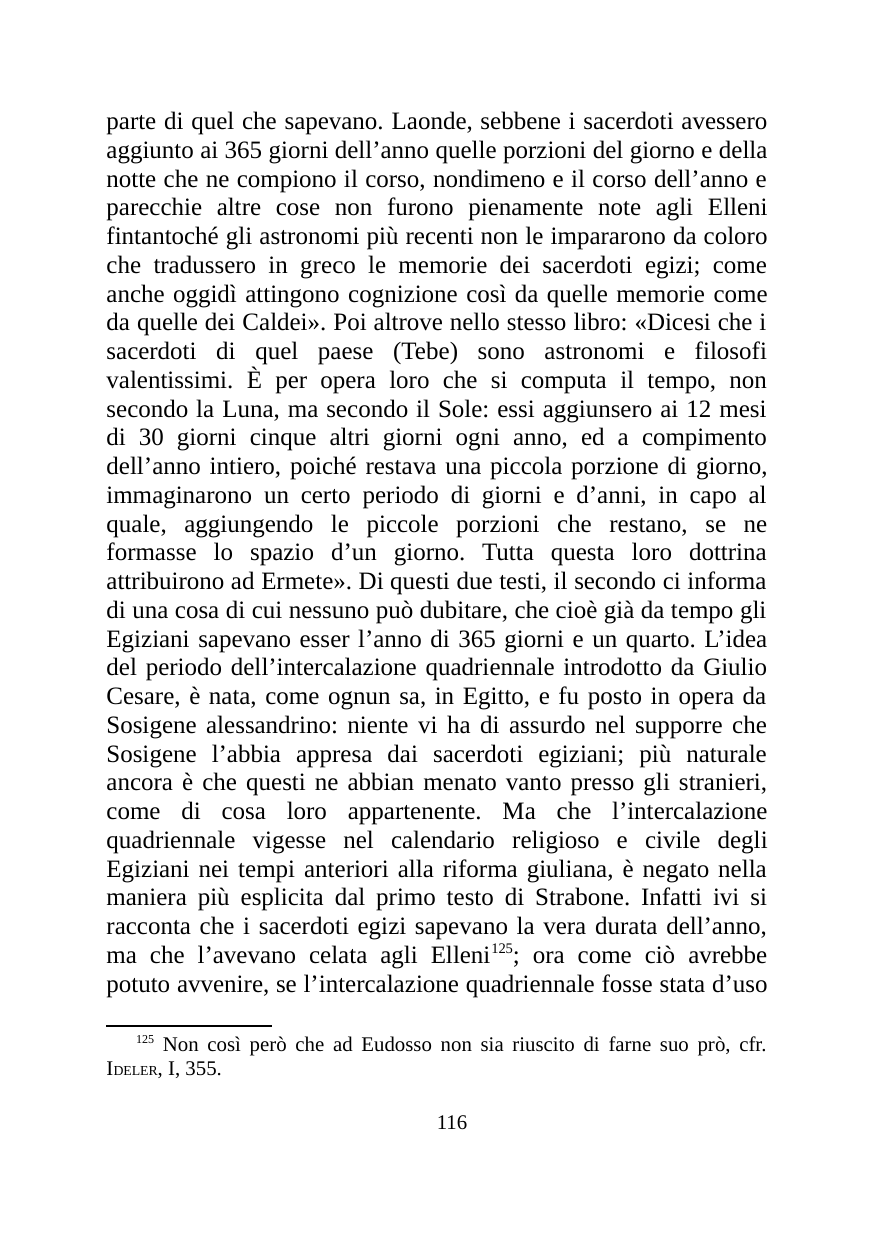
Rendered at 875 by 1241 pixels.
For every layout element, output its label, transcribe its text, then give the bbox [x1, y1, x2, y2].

text parte di quel che sapevano. Laonde, sebbene i sacerdoti avessero aggiunto ai 365 giorni dell’anno quelle porzioni del giorno e della notte che ne compiono il corso, nondimeno e il corso dell’anno e parecchie altre cose non furono pienamente note agli Elleni fintantoché gli astronomi più recenti non le impararono da coloro che tradussero in greco le memorie dei sacerdoti egizi; come anche oggidì attingono cognizione così da quelle memorie come da quelle dei Caldei». Poi altrove nello stesso libro: «Dicesi che i sacerdoti di quel paese (Tebe) sono astronomi e filosofi valentissimi. È per opera loro che si computa il tempo, non secondo la Luna, ma secondo il Sole: essi aggiunsero ai 12 mesi di 30 giorni cinque altri giorni ogni anno, ed a compimento dell’anno intiero, poiché restava una piccola porzione di giorno, immaginarono un certo periodo di giorni e d’anni, in capo al quale, aggiungendo le piccole porzioni che restano, se ne formasse lo spazio d’un giorno. Tutta questa loro dottrina attribuirono ad Ermete». Di questi due testi, il secondo ci informa di una cosa di cui nessuno può dubitare, che cioè già da tempo gli Egiziani sapevano esser l’anno di 365 giorni e un quarto. L’idea del periodo dell’intercalazione quadriennale introdotto da Giulio Cesare, è nata, come ognun sa, in Egitto, e fu posto in opera da Sosigene alessandrino: niente vi ha di assurdo nel supporre che Sosigene l’abbia appresa dai sacerdoti egiziani; più naturale ancora è che questi ne abbian menato vanto presso gli stranieri, come di cosa loro appartenente. Ma che l’intercalazione quadriennale vigesse nel calendario religioso e civile degli Egiziani nei tempi anteriori alla riforma giuliana, è negato nella maniera più esplicita dal primo testo di Strabone. Infatti ivi si racconta che i sacerdoti egizi sapevano la vera durata dell’anno, ma che l’avevano celata agli Elleni; ora come ciò avrebbe potuto avvenire, se l’intercalazione quadriennale fosse stata d’uso [106, 106, 768, 997]
text Non così però che ad Eudosso non sia riuscito di farne suo prò, cfr. Ideler, I, 355. [106, 1032, 768, 1080]
